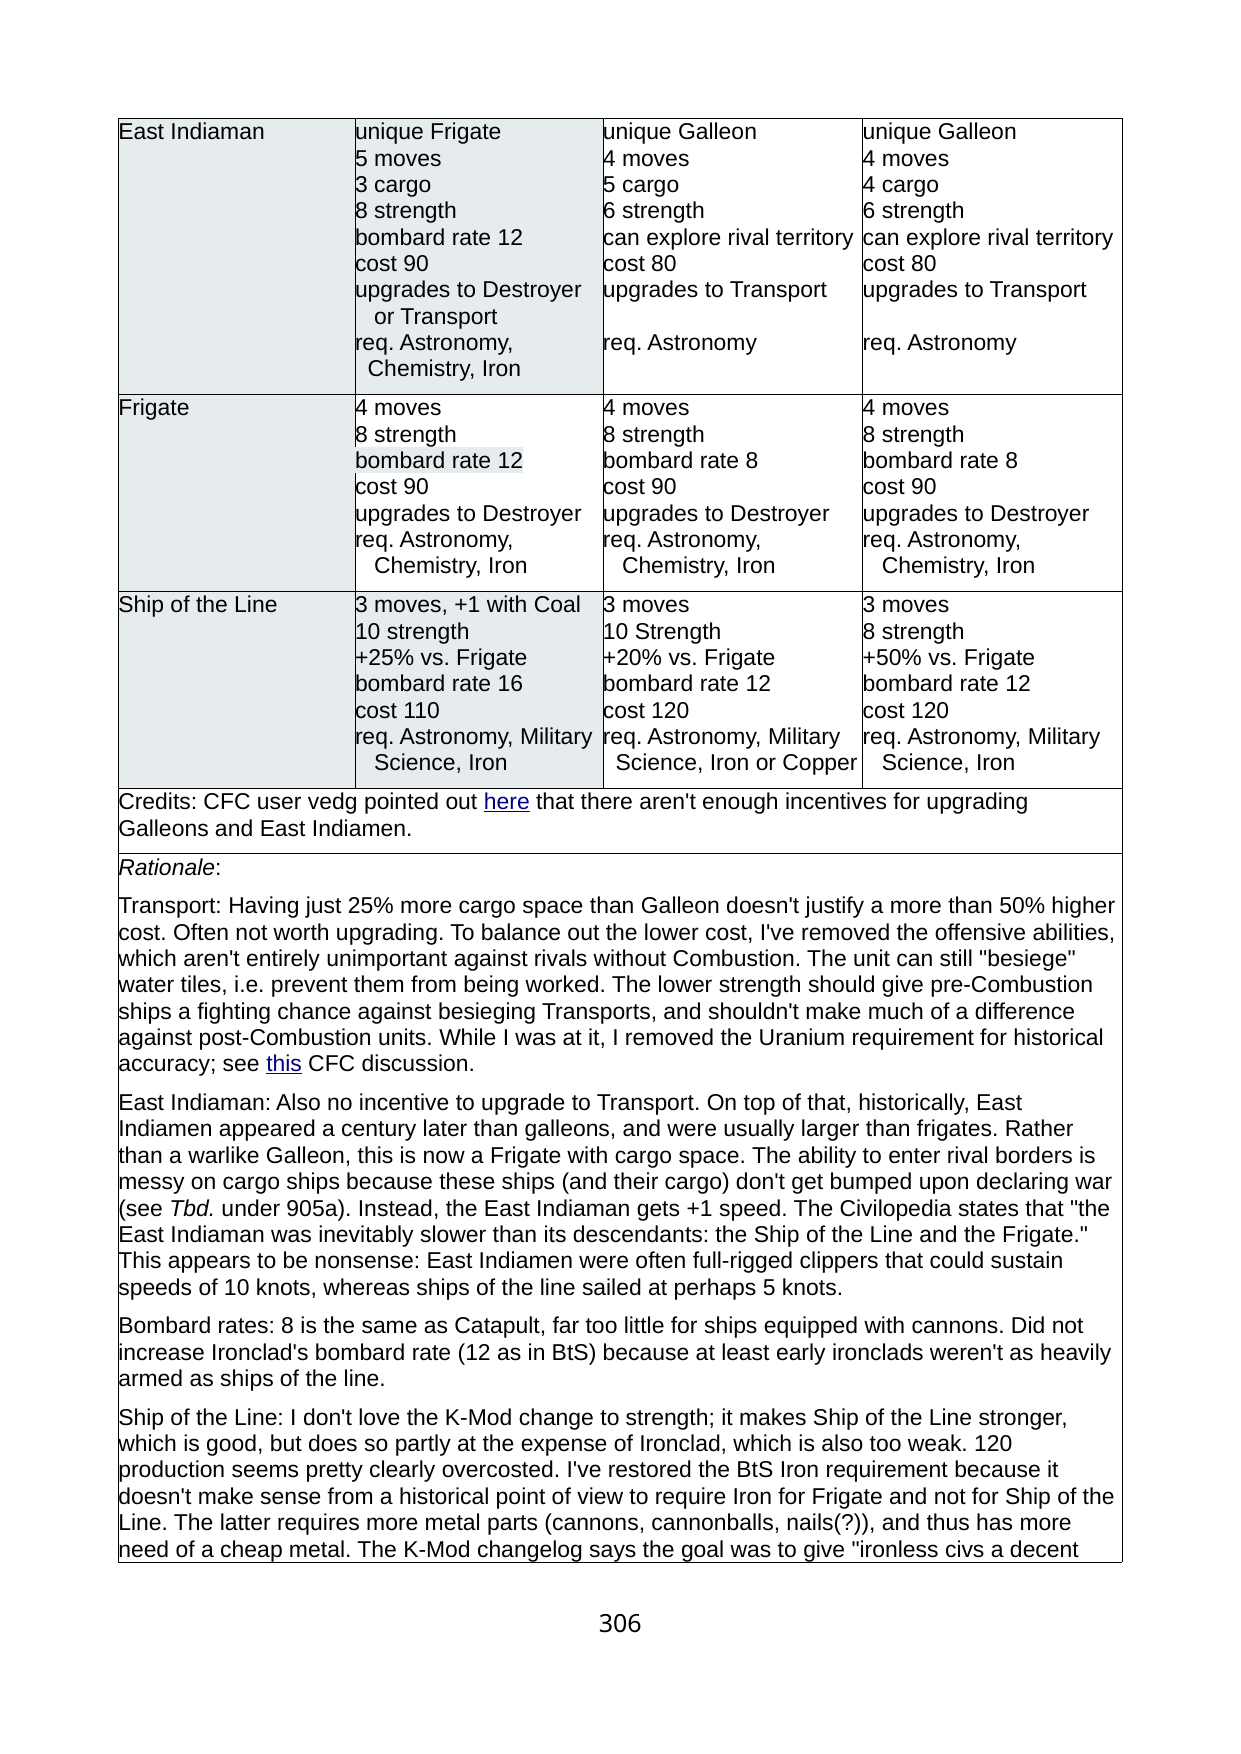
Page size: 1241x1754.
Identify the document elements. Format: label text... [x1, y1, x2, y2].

table_cell 4 moves 8 strength bombard rate 8 cost 90 upgrades to Destroyer req. Astronomy, Chemistry, Iron [604, 395, 862, 591]
table_cell unique Galleon 4 moves 4 cargo 6 strength can explore rival territory cost 80 upgrades to Transport req. Astronomy [863, 119, 1122, 394]
table_cell unique Frigate 5 moves 3 cargo 8 strength bombard rate 12 cost 90 upgrades to Destroyer or Transport req. Astronomy, Chemistry, Iron [356, 119, 603, 394]
table_cell 3 moves 10 Strength +20% vs. Frigate bombard rate 12 cost 120 req. Astronomy, Military Science, Iron or Copper [604, 592, 862, 788]
table_cell 3 moves 8 strength +50% vs. Frigate bombard rate 12 cost 120 req. Astronomy, Military Science, Iron [863, 592, 1122, 788]
table_cell 4 moves 8 strength bombard rate 12 cost 90 upgrades to Destroyer req. Astronomy, Chemistry, Iron [356, 395, 603, 591]
table_cell 3 moves, +1 with Coal 10 strength +25% vs. Frigate bombard rate 16 cost 110 req. Astronomy, Military Science, Iron [356, 592, 603, 788]
table_cell Ship of the Line [119, 592, 355, 788]
table_cell 4 moves 8 strength bombard rate 8 cost 90 upgrades to Destroyer req. Astronomy, Chemistry, Iron [863, 395, 1122, 591]
table_cell Credits: CFC user vedg pointed out here that there aren't enough incentives for upgrading Galleons and East Indiamen. [119, 789, 1122, 853]
table_cell unique Galleon 4 moves 5 cargo 6 strength can explore rival territory cost 80 upgrades to Transport req. Astronomy [604, 119, 862, 394]
table_cell Rationale: Transport: Having just 25% more cargo space than Galleon doesn't justify a more than 50% higher cost. Often not worth upgrading. To balance out the lower cost, I've removed the offensive abilities, which aren't entirely unimportant against rivals without Combustion. The unit can still "besiege" water tiles, i.e. prevent them from being worked. The lower strength should give pre-Combustion ships a fighting chance against besieging Transports, and shouldn't make much of a difference against post-Combustion units. While I was at it, I removed the Uranium requirement for historical accuracy; see this CFC discussion. East Indiaman: Also no incentive to upgrade to Transport. On top of that, historically, East Indiamen appeared a century later than galleons, and were usually larger than frigates. Rather than a warlike Galleon, this is now a Frigate with cargo space. The ability to enter rival borders is messy on cargo ships because these ships (and their cargo) don't get bumped upon declaring war (see Tbd. under 905a). Instead, the East Indiaman gets +1 speed. The Civilopedia states that "the East Indiaman was inevitably slower than its descendants: the Ship of the Line and the Frigate." This appears to be nonsense: East Indiamen were often full-rigged clippers that could sustain speeds of 10 knots, whereas ships of the line sailed at perhaps 5 knots. Bombard rates: 8 is the same as Catapult, far too little for ships equipped with cannons. Did not increase Ironclad's bombard rate (12 as in BtS) because at least early ironclads weren't as heavily armed as ships of the line. Ship of the Line: I don't love the K-Mod change to strength; it makes Ship of the Line stronger, which is good, but does so partly at the expense of Ironclad, which is also too weak. 120 production seems pretty clearly overcosted. I've restored the BtS Iron requirement because it doesn't make sense from a historical point of view to require Iron for Frigate and not for Ship of the Line. The latter requires more metal parts (cannons, cannonballs, nails(?)), and thus has more need of a cheap metal. The K-Mod changelog says the goal was to give "ironless civs a decent [119, 854, 1122, 1562]
table_cell Frigate [119, 395, 355, 591]
table_cell East Indiaman [119, 119, 355, 394]
